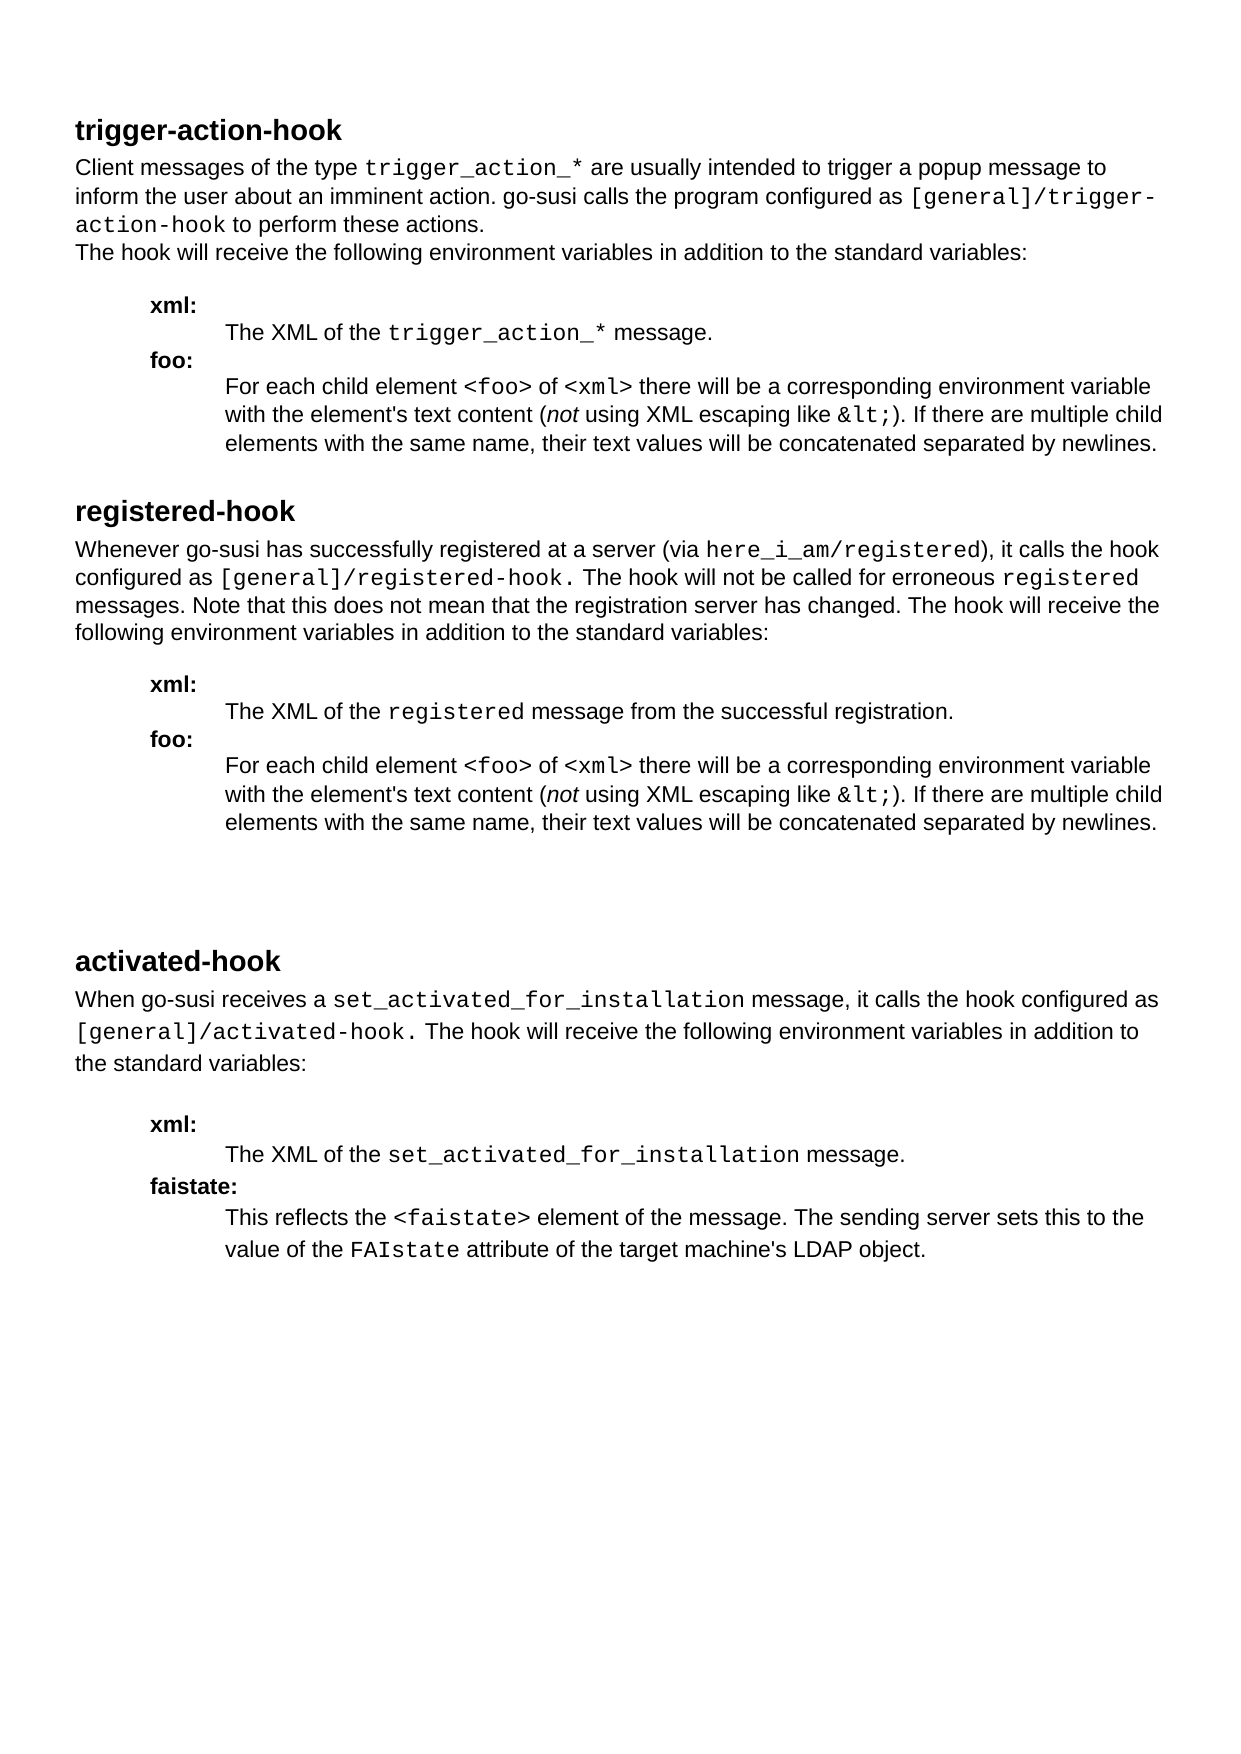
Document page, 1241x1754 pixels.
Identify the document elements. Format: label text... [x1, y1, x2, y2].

text xml: [150, 292, 1165, 318]
text xml: [150, 1111, 1165, 1137]
text When go-susi receives a set_activated_for_installation message, it calls the hook configured as [general]/activated-hook. The hook will receive the following environment variables in addition to the standard variables: [75, 986, 1165, 1076]
text This reflects the <faistate> element of the message. The sending server sets this to the value of the FAIstate attribute of the target machine's LDAP object. [225, 1203, 1165, 1264]
text faistate: [150, 1173, 1165, 1199]
text The XML of the registered message from the successful registration. [225, 698, 1165, 726]
subtitle activated-hook [75, 944, 1165, 977]
text The XML of the trigger_action_* message. [225, 318, 1165, 347]
text The XML of the set_activated_for_installation message. [225, 1141, 1165, 1169]
text xml: [150, 671, 1165, 698]
text Client messages of the type trigger_action_* are usually intended to trigger a popup message to inform the user about an imminent action. go-susi calls the program configured as [general]/trigger-action-hook to perform these actions. [75, 154, 1165, 239]
text foo: [150, 726, 1165, 752]
subtitle registered-hook [75, 494, 1165, 527]
subtitle trigger-action-hook [75, 112, 1165, 146]
text For each child element <foo> of <xml> there will be a corresponding environment variable with the element's text content (not using XML escaping like &lt;). If there are multiple child elements with the same name, their text values will be concatenated separated by newlines. [225, 373, 1165, 456]
text For each child element <foo> of <xml> there will be a corresponding environment variable with the element's text content (not using XML escaping like &lt;). If there are multiple child elements with the same name, their text values will be concatenated separated by newlines. [225, 752, 1165, 835]
text Whenever go-susi has successfully registered at a server (via here_i_am/registered), it calls the hook configured as [general]/registered-hook. The hook will not be called for erroneous registered messages. Note that this does not mean that the registration server has changed. The hook will receive the following environment variables in addition to the standard variables: [75, 536, 1165, 645]
text The hook will receive the following environment variables in addition to the standard variables: [75, 239, 1165, 266]
text foo: [150, 347, 1165, 373]
